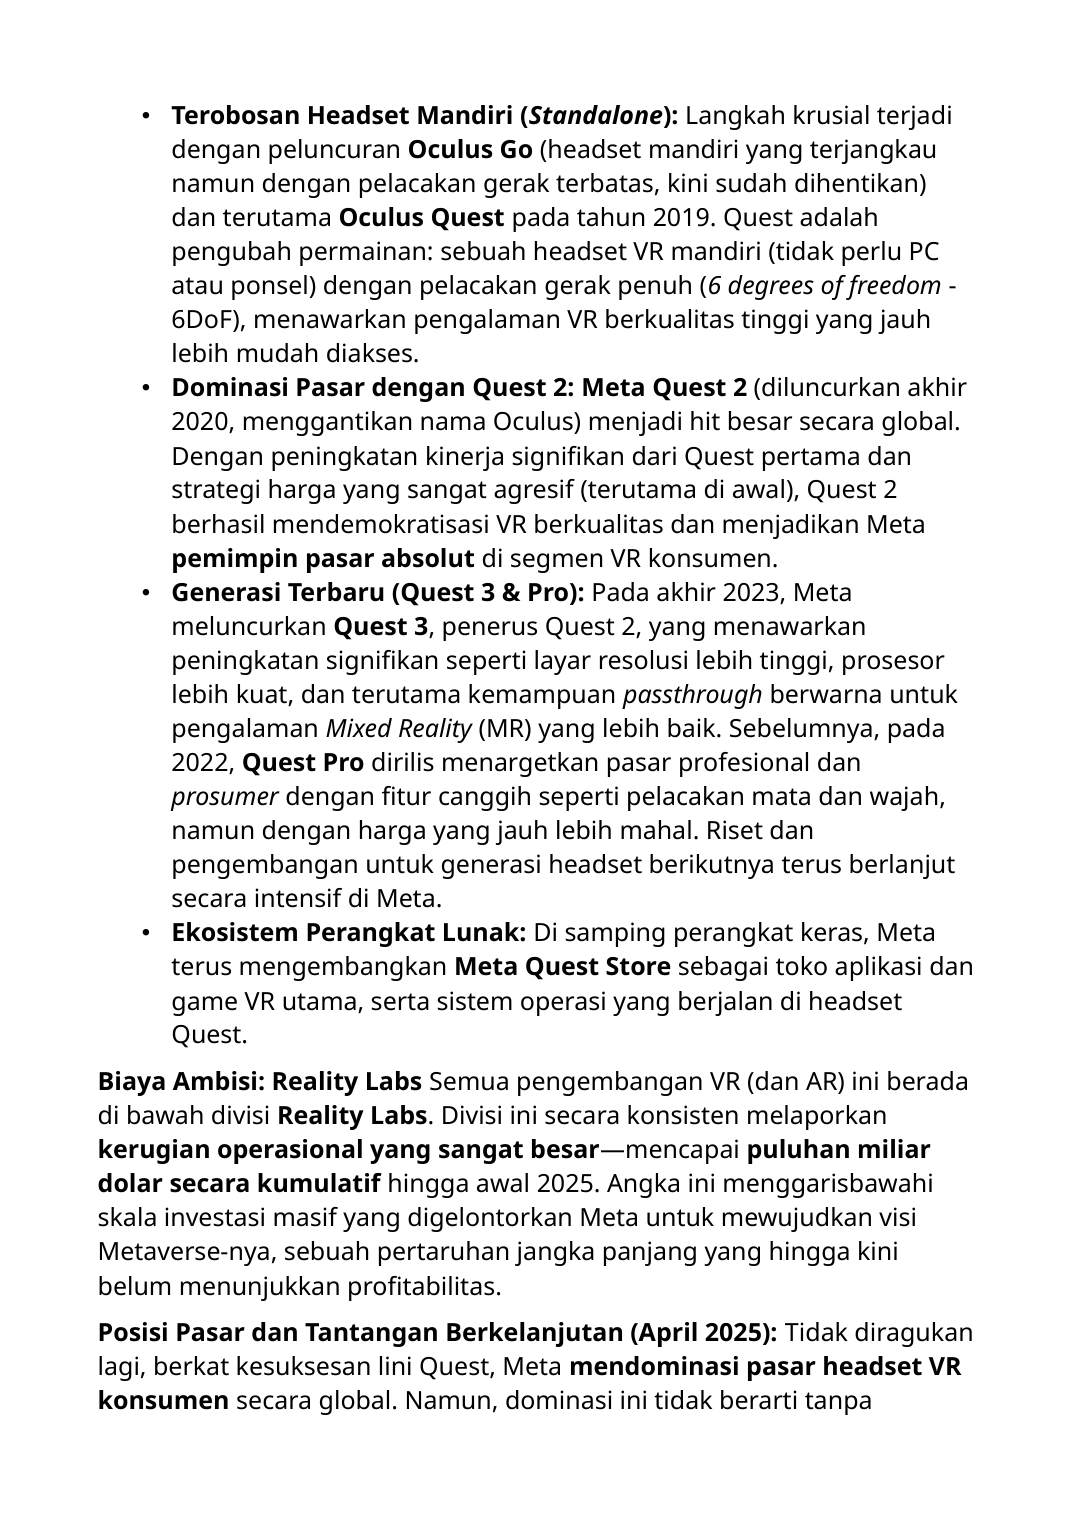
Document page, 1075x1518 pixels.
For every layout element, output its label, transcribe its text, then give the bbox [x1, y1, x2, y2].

list Ekosistem Perangkat Lunak: Di samping perangkat keras, Meta terus mengembangkan Meta Quest Store sebagai toko aplikasi dan game VR utama, serta sistem operasi yang berjalan di headset Quest. [142, 915, 977, 1051]
list Generasi Terbaru (Quest 3 & Pro): Pada akhir 2023, Meta meluncurkan Quest 3, penerus Quest 2, yang menawarkan peningkatan signifikan seperti layar resolusi lebih tinggi, prosesor lebih kuat, dan terutama kemampuan passthrough berwarna untuk pengalaman Mixed Reality (MR) yang lebih baik. Sebelumnya, pada 2022, Quest Pro dirilis menargetkan pasar profesional dan prosumer dengan fitur canggih seperti pelacakan mata dan wajah, namun dengan harga yang jauh lebih mahal. Riset dan pengembangan untuk generasi headset berikutnya terus berlanjut secara intensif di Meta. [142, 574, 977, 915]
text Posisi Pasar dan Tantangan Berkelanjutan (April 2025): Tidak diragukan lagi, berkat kesuksesan lini Quest, Meta mendominasi pasar headset VR konsumen secara global. Namun, dominasi ini tidak berarti tanpa [97, 1315, 977, 1417]
list Dominasi Pasar dengan Quest 2: Meta Quest 2 (diluncurkan akhir 2020, menggantikan nama Oculus) menjadi hit besar secara global. Dengan peningkatan kinerja signifikan dari Quest pertama dan strategi harga yang sangat agresif (terutama di awal), Quest 2 berhasil mendemokratisasi VR berkualitas dan menjadikan Meta pemimpin pasar absolut di segmen VR konsumen. [142, 370, 977, 574]
list Terobosan Headset Mandiri (Standalone): Langkah krusial terjadi dengan peluncuran Oculus Go (headset mandiri yang terjangkau namun dengan pelacakan gerak terbatas, kini sudah dihentikan) dan terutama Oculus Quest pada tahun 2019. Quest adalah pengubah permainan: sebuah headset VR mandiri (tidak perlu PC atau ponsel) dengan pelacakan gerak penuh (6 degrees of freedom - 6DoF), menawarkan pengalaman VR berkualitas tinggi yang jauh lebih mudah diakses. [142, 97, 977, 370]
text Biaya Ambisi: Reality Labs Semua pengembangan VR (dan AR) ini berada di bawah divisi Reality Labs. Divisi ini secara konsisten melaporkan kerugian operasional yang sangat besar—mencapai puluhan miliar dolar secara kumulatif hingga awal 2025. Angka ini menggarisbawahi skala investasi masif yang digelontorkan Meta untuk mewujudkan visi Metaverse-nya, sebuah pertaruhan jangka panjang yang hingga kini belum menunjukkan profitabilitas. [97, 1064, 977, 1302]
